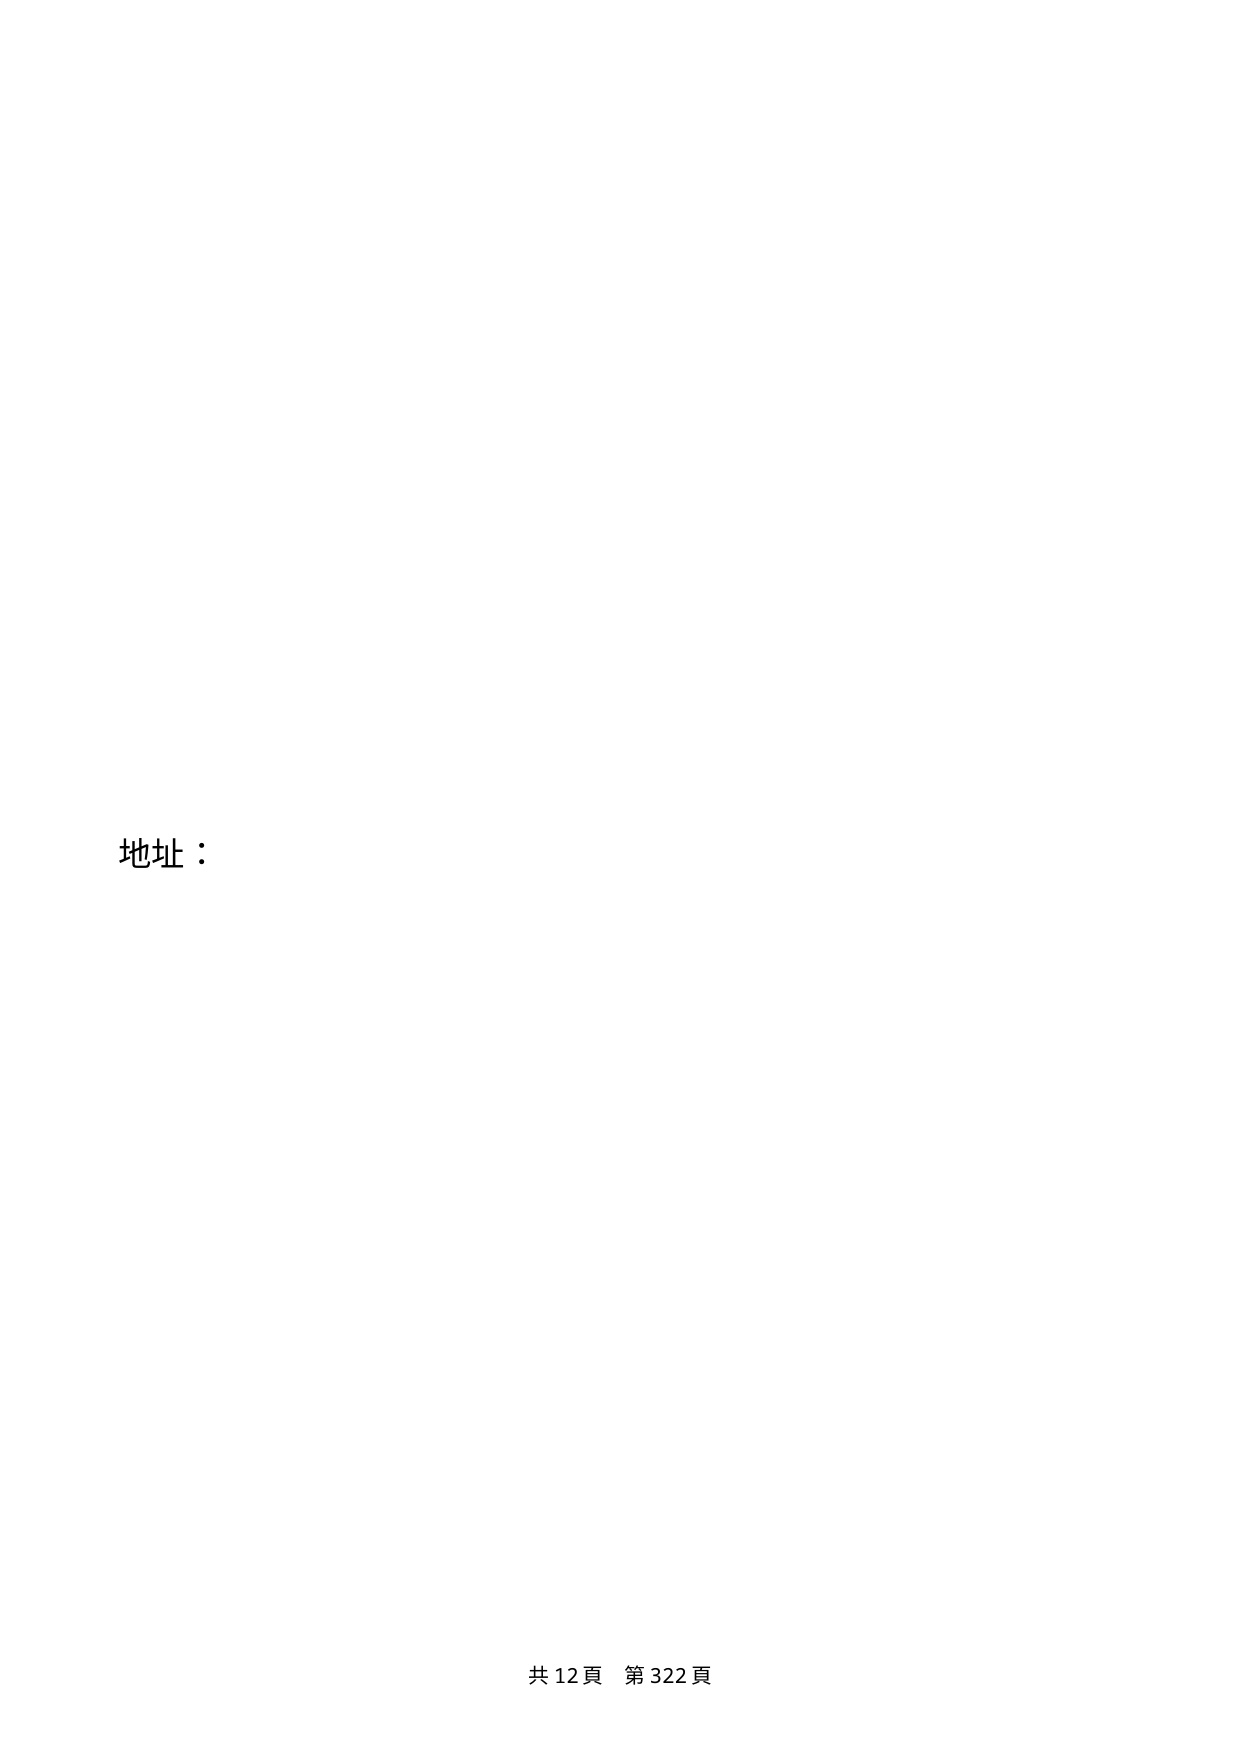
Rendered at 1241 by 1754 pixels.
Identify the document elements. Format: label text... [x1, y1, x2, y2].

text 地址： [118, 828, 1122, 876]
